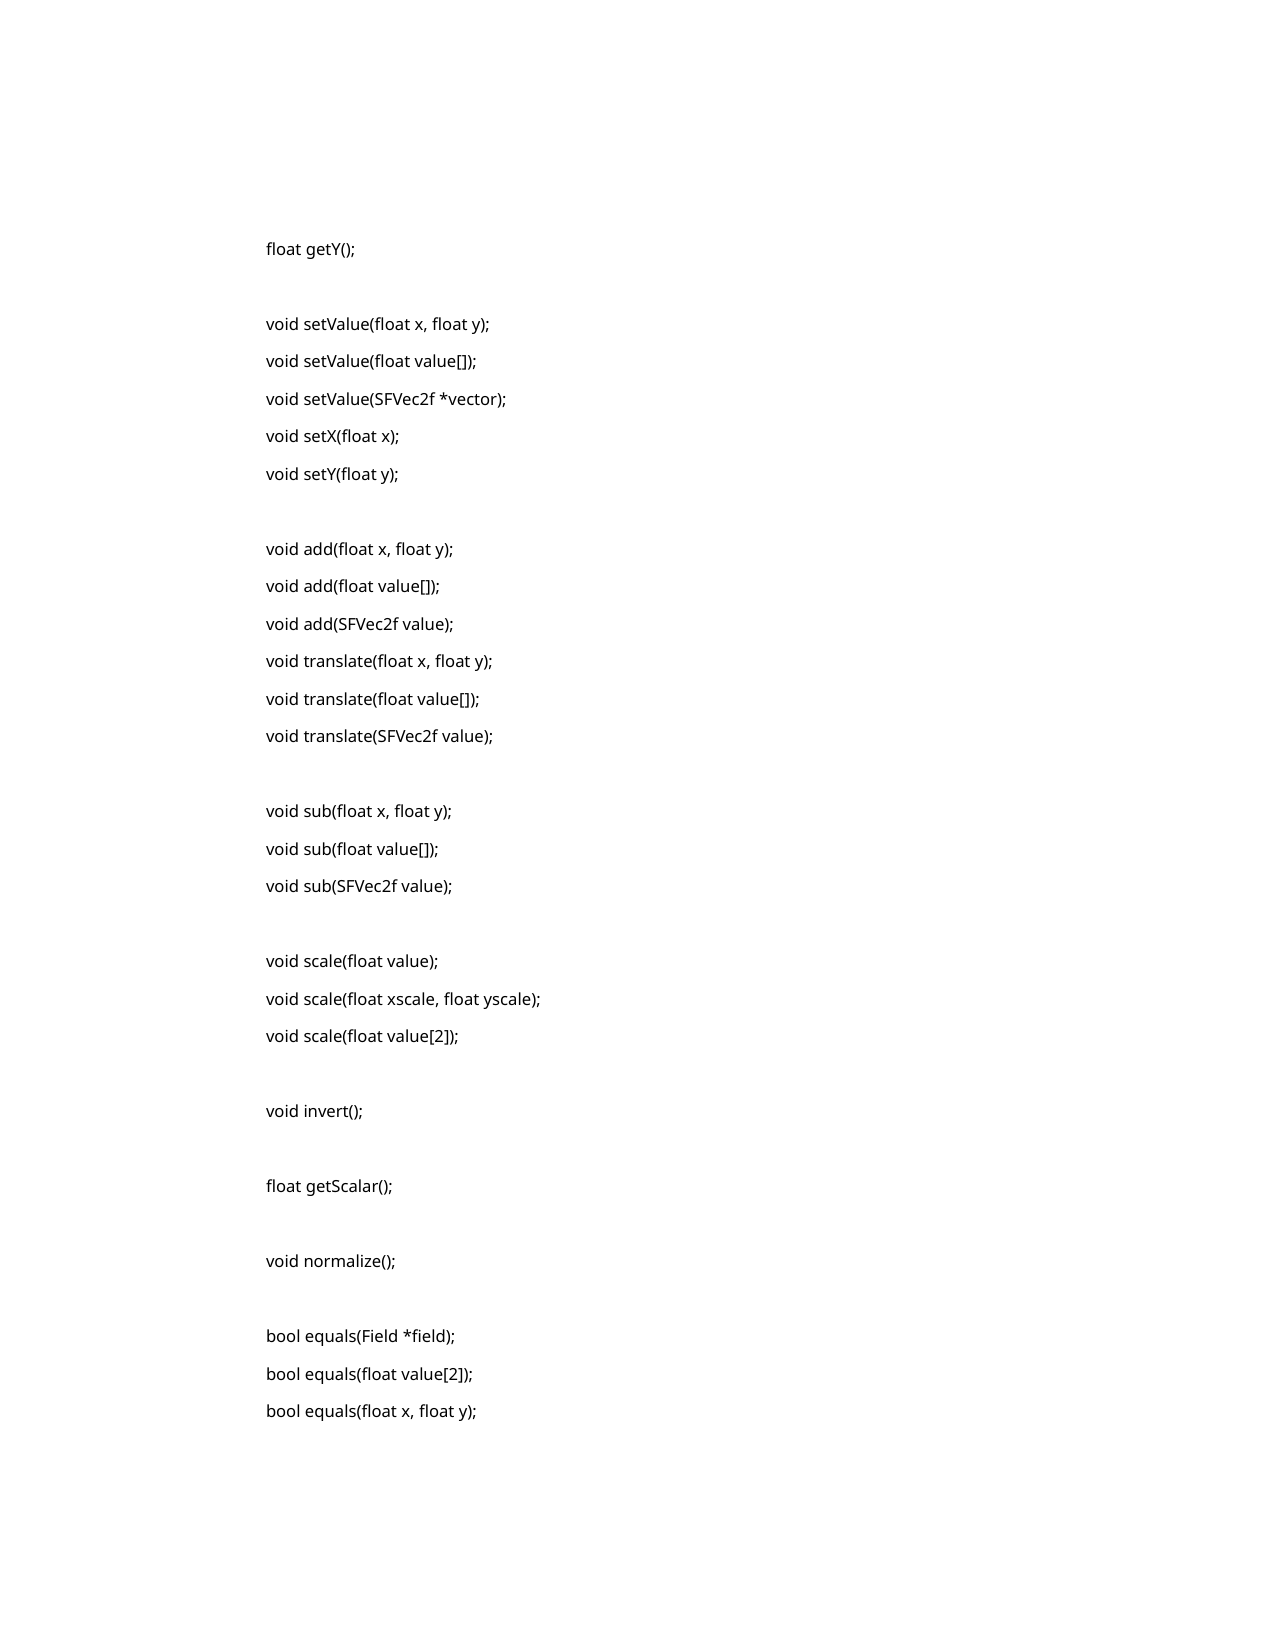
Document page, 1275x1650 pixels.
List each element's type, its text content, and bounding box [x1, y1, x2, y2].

text void scale(float value[2]); [198, 1017, 1098, 1055]
text void scale(float value); [198, 942, 1098, 980]
text float getScalar(); [198, 1167, 1098, 1205]
text void sub(SFVec2f value); [198, 867, 1098, 905]
text void invert(); [198, 1092, 1098, 1130]
text void scale(float xscale, float yscale); [198, 980, 1098, 1017]
text bool equals(float value[2]); [198, 1355, 1098, 1392]
text void normalize(); [198, 1242, 1098, 1280]
text void setY(float y); [198, 455, 1098, 492]
text float getY(); [198, 230, 1098, 267]
text void sub(float value[]); [198, 830, 1098, 867]
text void add(SFVec2f value); [198, 605, 1098, 642]
text void add(float x, float y); [198, 530, 1098, 567]
text void setValue(float value[]); [198, 342, 1098, 380]
text bool equals(Field *field); [198, 1317, 1098, 1355]
text void setValue(float x, float y); [198, 305, 1098, 342]
text void translate(SFVec2f value); [198, 717, 1098, 755]
text void sub(float x, float y); [198, 792, 1098, 830]
text void translate(float x, float y); [198, 642, 1098, 680]
text void setX(float x); [198, 417, 1098, 455]
text void setValue(SFVec2f *vector); [198, 380, 1098, 417]
text void add(float value[]); [198, 567, 1098, 605]
text void translate(float value[]); [198, 680, 1098, 717]
text bool equals(float x, float y); [198, 1392, 1098, 1430]
